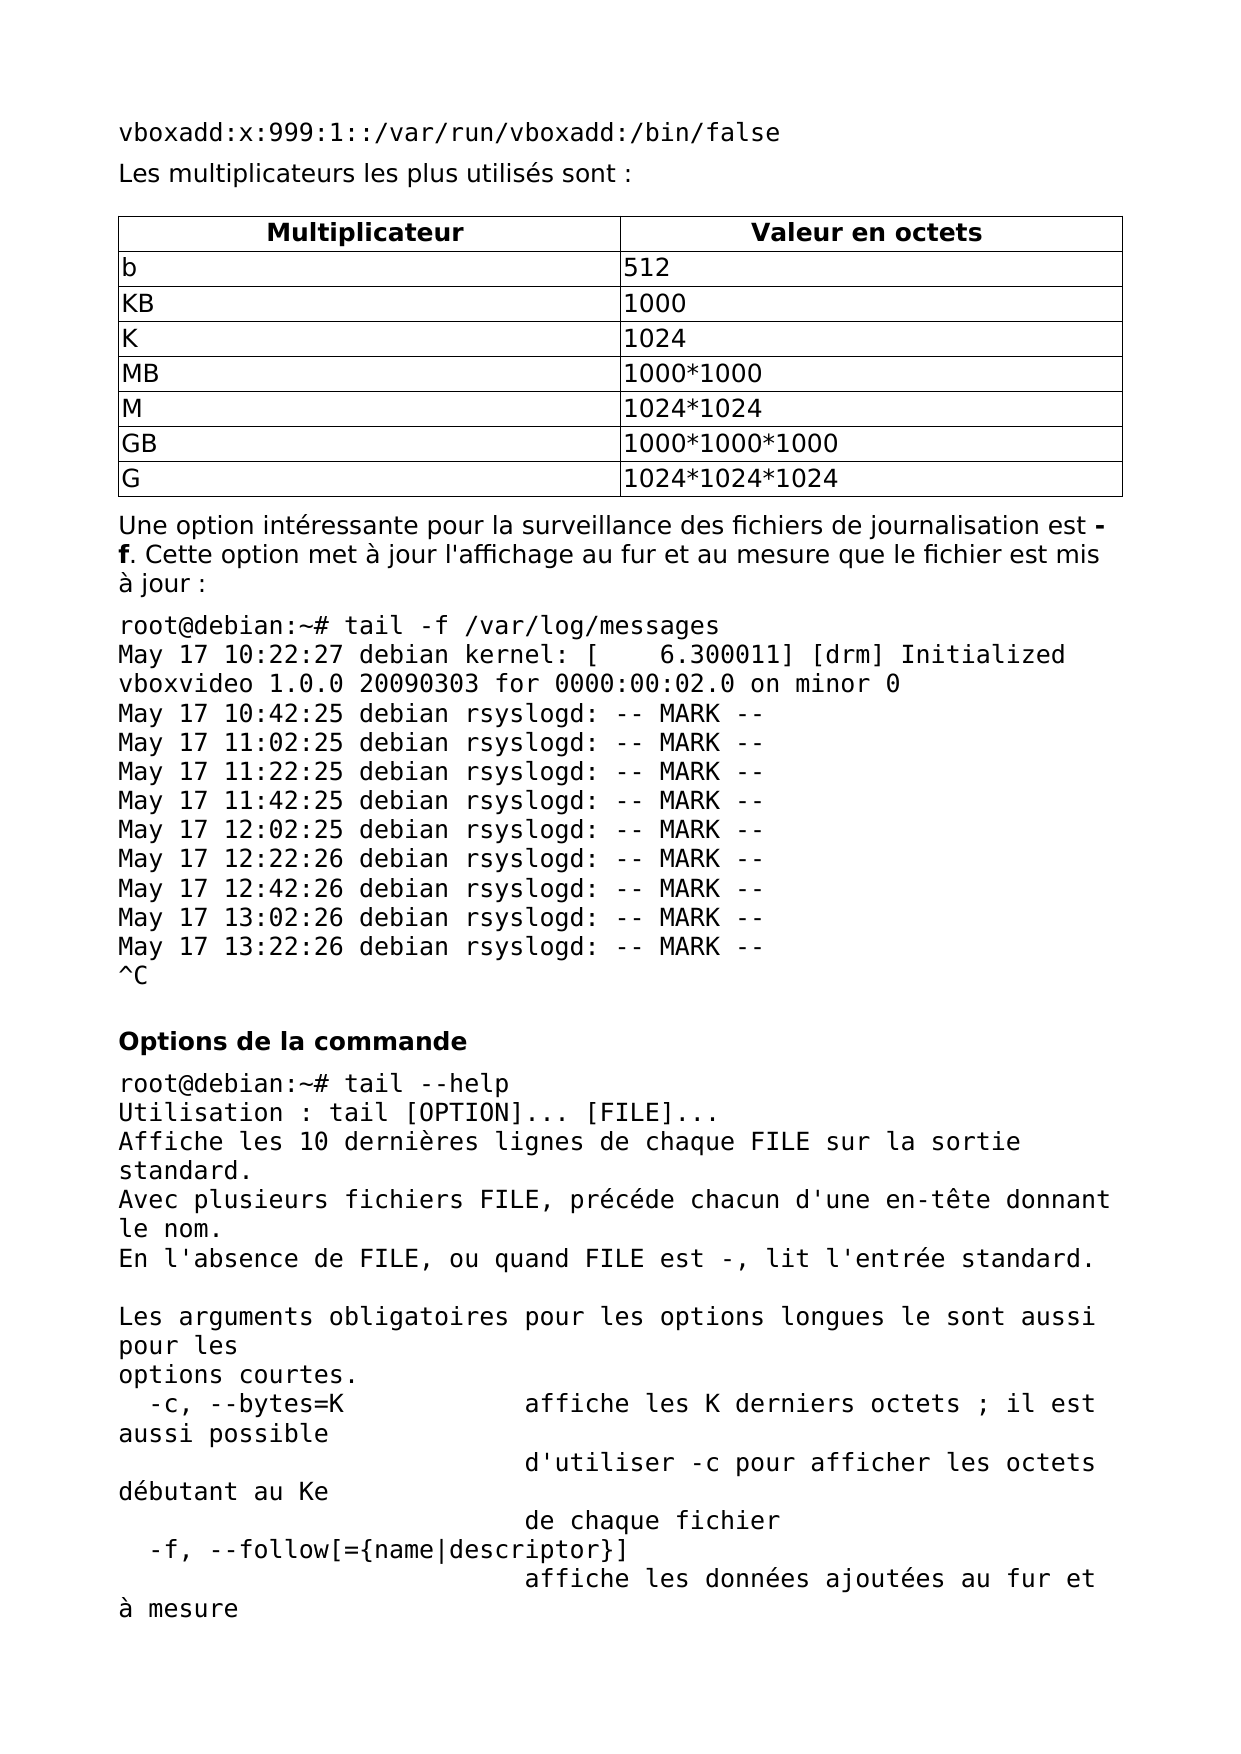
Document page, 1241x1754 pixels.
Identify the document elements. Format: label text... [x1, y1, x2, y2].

table_cell 1024 [621, 322, 1122, 356]
text root@debian:~# tail --help Utilisation : tail [OPTION]... [FILE]... Affiche les 10 dernières lignes de chaque FILE sur la sortie standard. Avec plusieurs fichiers FILE, précéde chacun d'une en-tête donnant le nom. En l'absence de FILE, ou quand FILE est -, lit l'entrée standard. Les arguments obligatoires pour les options longues le sont aussi pour les options courtes. -c, --bytes=K affiche les K derniers octets ; il est aussi possible d'utiliser -c pour afficher les octets débutant au Ke de chaque fichier -f, --follow[={name|descriptor}] affiche les données ajoutées au fur et à mesure [118, 1069, 1122, 1623]
table_header Valeur en octets [621, 217, 1122, 251]
table_cell GB [119, 427, 620, 461]
subtitle Options de la commande [118, 1027, 1122, 1056]
table_cell MB [119, 357, 620, 391]
table_header Multiplicateur [119, 217, 620, 251]
table_cell G [119, 462, 620, 496]
table_cell 512 [621, 252, 1122, 286]
table_cell 1024*1024 [621, 392, 1122, 426]
table_cell 1000*1000*1000 [621, 427, 1122, 461]
table_cell 1000 [621, 287, 1122, 321]
table_cell KB [119, 287, 620, 321]
text vboxadd:x:999:1::/var/run/vboxadd:/bin/false [118, 118, 1122, 147]
table_cell 1000*1000 [621, 357, 1122, 391]
table_cell b [119, 252, 620, 286]
table_cell K [119, 322, 620, 356]
table_cell 1024*1024*1024 [621, 462, 1122, 496]
text root@debian:~# tail -f /var/log/messages May 17 10:22:27 debian kernel: [ 6.300011] [drm] Initialized vboxvideo 1.0.0 20090303 for 0000:00:02.0 on minor 0 May 17 10:42:25 debian rsyslogd: -- MARK -- May 17 11:02:25 debian rsyslogd: -- MARK -- May 17 11:22:25 debian rsyslogd: -- MARK -- May 17 11:42:25 debian rsyslogd: -- MARK -- May 17 12:02:25 debian rsyslogd: -- MARK -- May 17 12:22:26 debian rsyslogd: -- MARK -- May 17 12:42:26 debian rsyslogd: -- MARK -- May 17 13:02:26 debian rsyslogd: -- MARK -- May 17 13:22:26 debian rsyslogd: -- MARK -- ^C [118, 611, 1122, 990]
table_cell M [119, 392, 620, 426]
text Une option intéressante pour la surveillance des fichiers de journalisation est -f. Cette option met à jour l'affichage au fur et au mesure que le fichier est mis à jour : [118, 511, 1122, 599]
text Les multiplicateurs les plus utilisés sont : [118, 159, 1122, 188]
